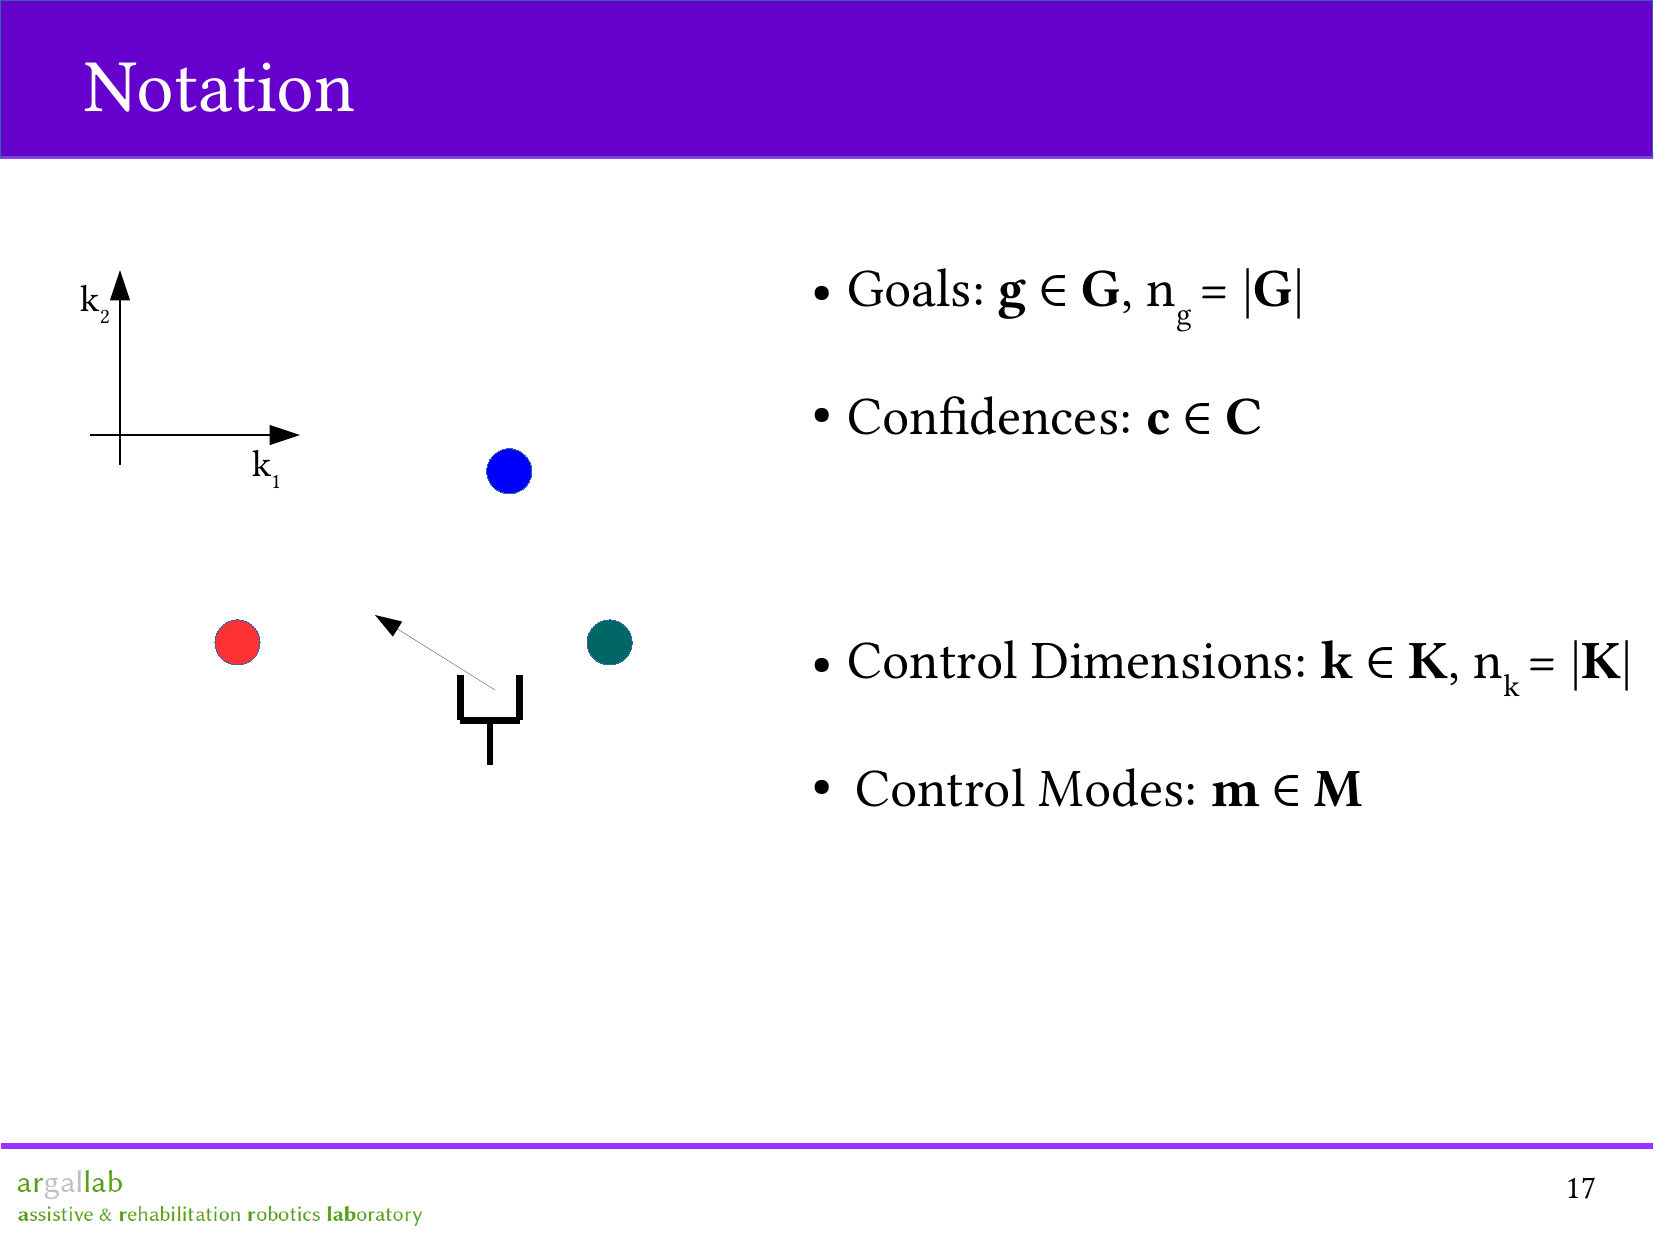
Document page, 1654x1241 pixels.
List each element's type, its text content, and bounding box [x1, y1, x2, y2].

text_box [214, 619, 261, 665]
picture [1, 1152, 434, 1237]
text_box Control Dimensions: k ∈ K, nk = |K| Control Modes: m ∈ M [797, 622, 1653, 1109]
text_box k2 [66, 270, 125, 337]
text_box Goals: g ∈ G, ng = |G| Confidences: c ∈ C [797, 250, 1653, 622]
text_box [486, 448, 532, 494]
text_box k1 [237, 435, 297, 502]
text_box Notation [69, 36, 1621, 138]
text_box [587, 619, 633, 665]
